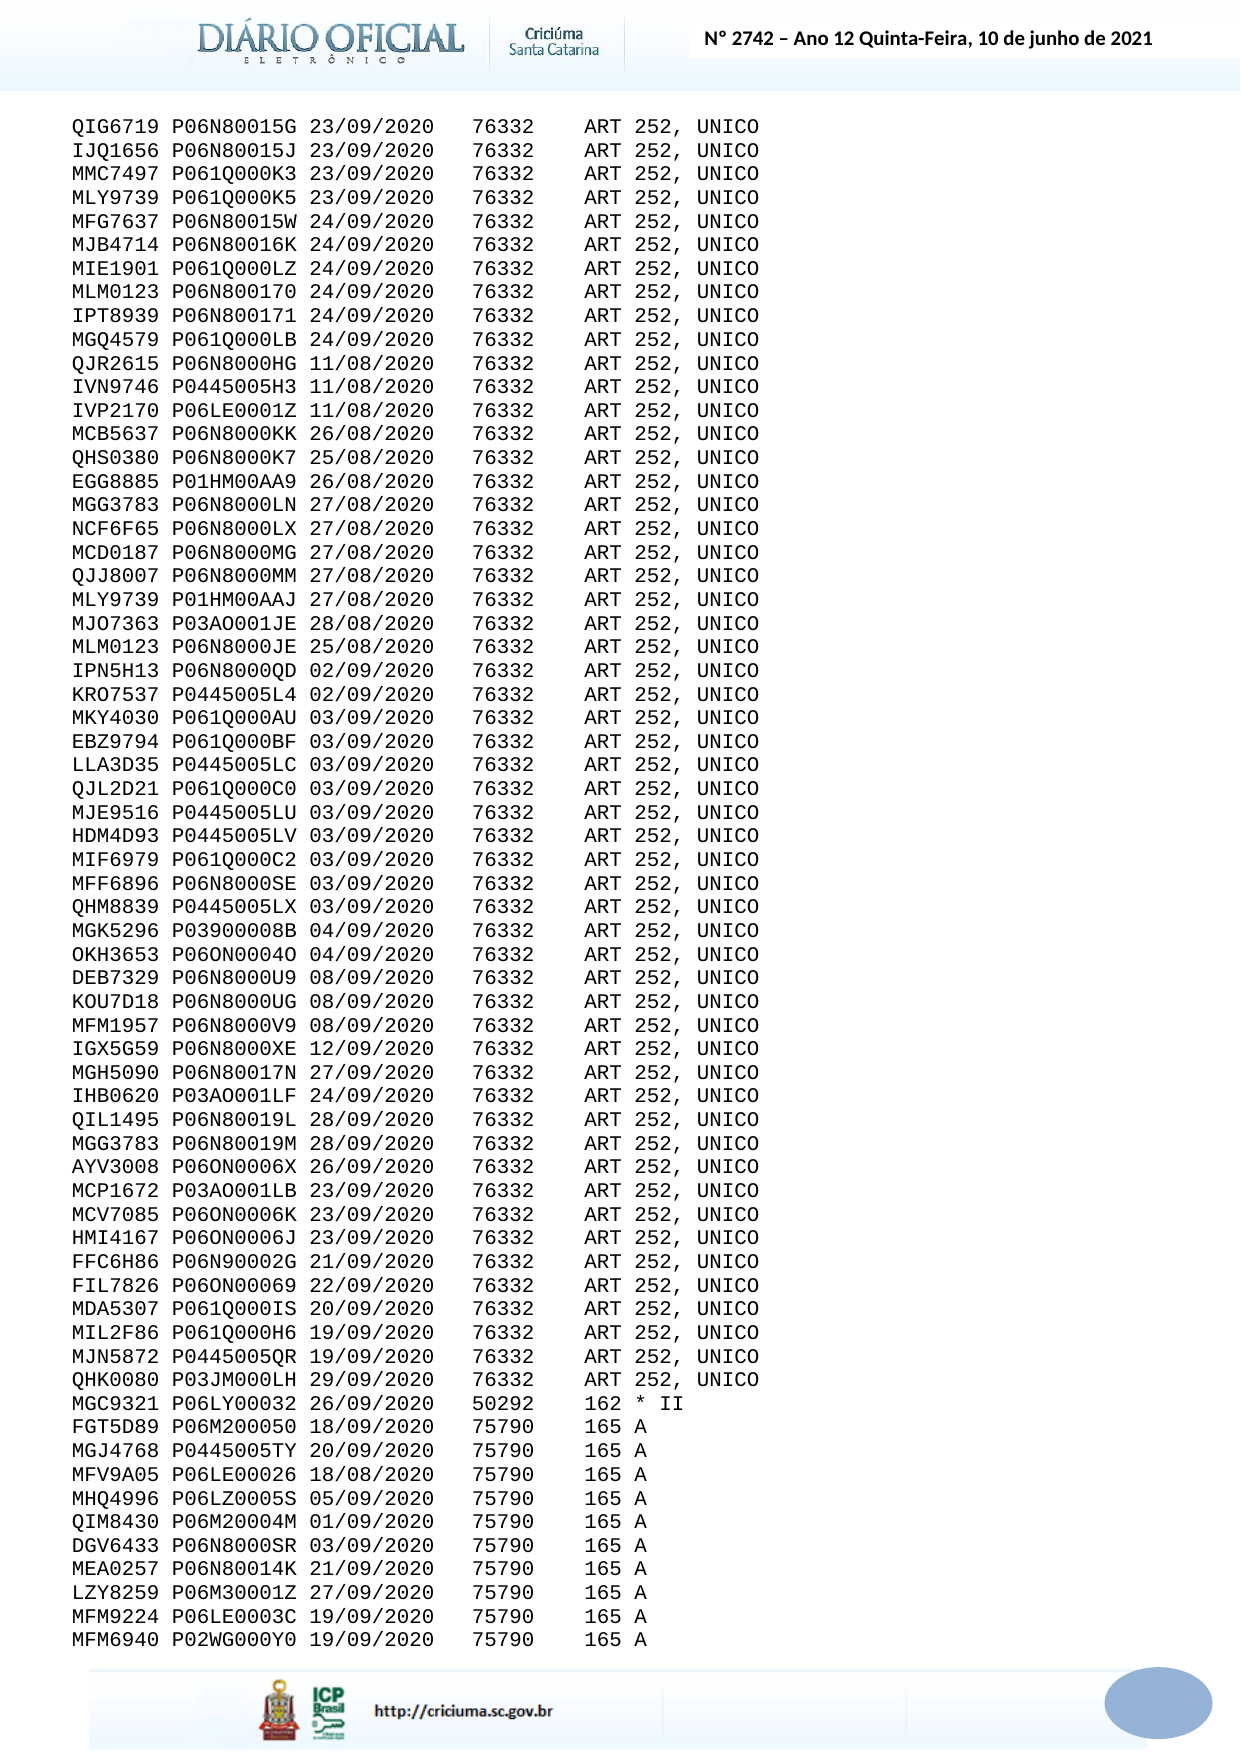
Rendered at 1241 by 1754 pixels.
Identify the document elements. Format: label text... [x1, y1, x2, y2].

text MJE9516 P0445005LU 03/09/2020 76332 ART 252, UNICO [59, 802, 1181, 825]
text MCV7085 P06ON0006K 23/09/2020 76332 ART 252, UNICO [59, 1204, 1181, 1227]
text MJN5872 P0445005QR 19/09/2020 76332 ART 252, UNICO [59, 1346, 1181, 1369]
text MCD0187 P06N8000MG 27/08/2020 76332 ART 252, UNICO [59, 542, 1181, 565]
text KRO7537 P0445005L4 02/09/2020 76332 ART 252, UNICO [59, 683, 1181, 707]
text MFF6896 P06N8000SE 03/09/2020 76332 ART 252, UNICO [59, 873, 1181, 896]
text EBZ9794 P061Q000BF 03/09/2020 76332 ART 252, UNICO [59, 731, 1181, 754]
text FFC6H86 P06N90002G 21/09/2020 76332 ART 252, UNICO [59, 1251, 1181, 1275]
text IHB0620 P03AO001LF 24/09/2020 76332 ART 252, UNICO [59, 1086, 1181, 1109]
text MKY4030 P061Q000AU 03/09/2020 76332 ART 252, UNICO [59, 707, 1181, 731]
text MFG7637 P06N80015W 24/09/2020 76332 ART 252, UNICO [59, 211, 1181, 234]
text MGH5090 P06N80017N 27/09/2020 76332 ART 252, UNICO [59, 1062, 1181, 1086]
text DGV6433 P06N8000SR 03/09/2020 75790 165 A [59, 1535, 1181, 1558]
text QHM8839 P0445005LX 03/09/2020 76332 ART 252, UNICO [59, 896, 1181, 920]
text MLY9739 P061Q000K5 23/09/2020 76332 ART 252, UNICO [59, 187, 1181, 211]
text MGG3783 P06N8000LN 27/08/2020 76332 ART 252, UNICO [59, 494, 1181, 518]
text EGG8885 P01HM00AA9 26/08/2020 76332 ART 252, UNICO [59, 471, 1181, 494]
text HMI4167 P06ON0006J 23/09/2020 76332 ART 252, UNICO [59, 1227, 1181, 1251]
text MLY9739 P01HM00AAJ 27/08/2020 76332 ART 252, UNICO [59, 589, 1181, 613]
text QJR2615 P06N8000HG 11/08/2020 76332 ART 252, UNICO [59, 352, 1181, 376]
text QJJ8007 P06N8000MM 27/08/2020 76332 ART 252, UNICO [59, 565, 1181, 589]
text OKH3653 P06ON0004O 04/09/2020 76332 ART 252, UNICO [59, 944, 1181, 967]
text IVN9746 P0445005H3 11/08/2020 76332 ART 252, UNICO [59, 376, 1181, 400]
text LZY8259 P06M30001Z 27/09/2020 75790 165 A [59, 1582, 1181, 1606]
text MGC9321 P06LY00032 26/09/2020 50292 162 * II [59, 1393, 1181, 1417]
text MIL2F86 P061Q000H6 19/09/2020 76332 ART 252, UNICO [59, 1322, 1181, 1346]
text DEB7329 P06N8000U9 08/09/2020 76332 ART 252, UNICO [59, 967, 1181, 991]
text MGK5296 P03900008B 04/09/2020 76332 ART 252, UNICO [59, 920, 1181, 944]
text IPN5H13 P06N8000QD 02/09/2020 76332 ART 252, UNICO [59, 660, 1181, 683]
text AYV3008 P06ON0006X 26/09/2020 76332 ART 252, UNICO [59, 1156, 1181, 1180]
text MIF6979 P061Q000C2 03/09/2020 76332 ART 252, UNICO [59, 849, 1181, 873]
text MCP1672 P03AO001LB 23/09/2020 76332 ART 252, UNICO [59, 1180, 1181, 1204]
text MGQ4579 P061Q000LB 24/09/2020 76332 ART 252, UNICO [59, 329, 1181, 352]
text FGT5D89 P06M200050 18/09/2020 75790 165 A [59, 1417, 1181, 1440]
text QIM8430 P06M20004M 01/09/2020 75790 165 A [59, 1511, 1181, 1535]
text MCB5637 P06N8000KK 26/08/2020 76332 ART 252, UNICO [59, 423, 1181, 447]
text IJQ1656 P06N80015J 23/09/2020 76332 ART 252, UNICO [59, 140, 1181, 163]
text QHS0380 P06N8000K7 25/08/2020 76332 ART 252, UNICO [59, 447, 1181, 471]
text HDM4D93 P0445005LV 03/09/2020 76332 ART 252, UNICO [59, 825, 1181, 849]
text LLA3D35 P0445005LC 03/09/2020 76332 ART 252, UNICO [59, 754, 1181, 778]
text MIE1901 P061Q000LZ 24/09/2020 76332 ART 252, UNICO [59, 258, 1181, 282]
text FIL7826 P06ON00069 22/09/2020 76332 ART 252, UNICO [59, 1275, 1181, 1298]
text MLM0123 P06N800170 24/09/2020 76332 ART 252, UNICO [59, 282, 1181, 305]
text KOU7D18 P06N8000UG 08/09/2020 76332 ART 252, UNICO [59, 991, 1181, 1014]
text QHK0080 P03JM000LH 29/09/2020 76332 ART 252, UNICO [59, 1369, 1181, 1393]
text IVP2170 P06LE0001Z 11/08/2020 76332 ART 252, UNICO [59, 400, 1181, 423]
text QIG6719 P06N80015G 23/09/2020 76332 ART 252, UNICO [59, 116, 1181, 140]
text MJO7363 P03AO001JE 28/08/2020 76332 ART 252, UNICO [59, 613, 1181, 636]
text NCF6F65 P06N8000LX 27/08/2020 76332 ART 252, UNICO [59, 518, 1181, 542]
text MGJ4768 P0445005TY 20/09/2020 75790 165 A [59, 1440, 1181, 1464]
text MHQ4996 P06LZ0005S 05/09/2020 75790 165 A [59, 1487, 1181, 1511]
text MFM1957 P06N8000V9 08/09/2020 76332 ART 252, UNICO [59, 1014, 1181, 1038]
text MFV9A05 P06LE00026 18/08/2020 75790 165 A [59, 1464, 1181, 1487]
text MEA0257 P06N80014K 21/09/2020 75790 165 A [59, 1558, 1181, 1582]
text IPT8939 P06N800171 24/09/2020 76332 ART 252, UNICO [59, 305, 1181, 329]
text MLM0123 P06N8000JE 25/08/2020 76332 ART 252, UNICO [59, 636, 1181, 660]
text MMC7497 P061Q000K3 23/09/2020 76332 ART 252, UNICO [59, 163, 1181, 187]
text MFM9224 P06LE0003C 19/09/2020 75790 165 A [59, 1606, 1181, 1629]
text IGX5G59 P06N8000XE 12/09/2020 76332 ART 252, UNICO [59, 1038, 1181, 1062]
text MGG3783 P06N80019M 28/09/2020 76332 ART 252, UNICO [59, 1133, 1181, 1156]
text MFM6940 P02WG000Y0 19/09/2020 75790 165 A [59, 1629, 1181, 1653]
text QJL2D21 P061Q000C0 03/09/2020 76332 ART 252, UNICO [59, 778, 1181, 802]
text MDA5307 P061Q000IS 20/09/2020 76332 ART 252, UNICO [59, 1298, 1181, 1322]
text QIL1495 P06N80019L 28/09/2020 76332 ART 252, UNICO [59, 1109, 1181, 1133]
text MJB4714 P06N80016K 24/09/2020 76332 ART 252, UNICO [59, 234, 1181, 258]
